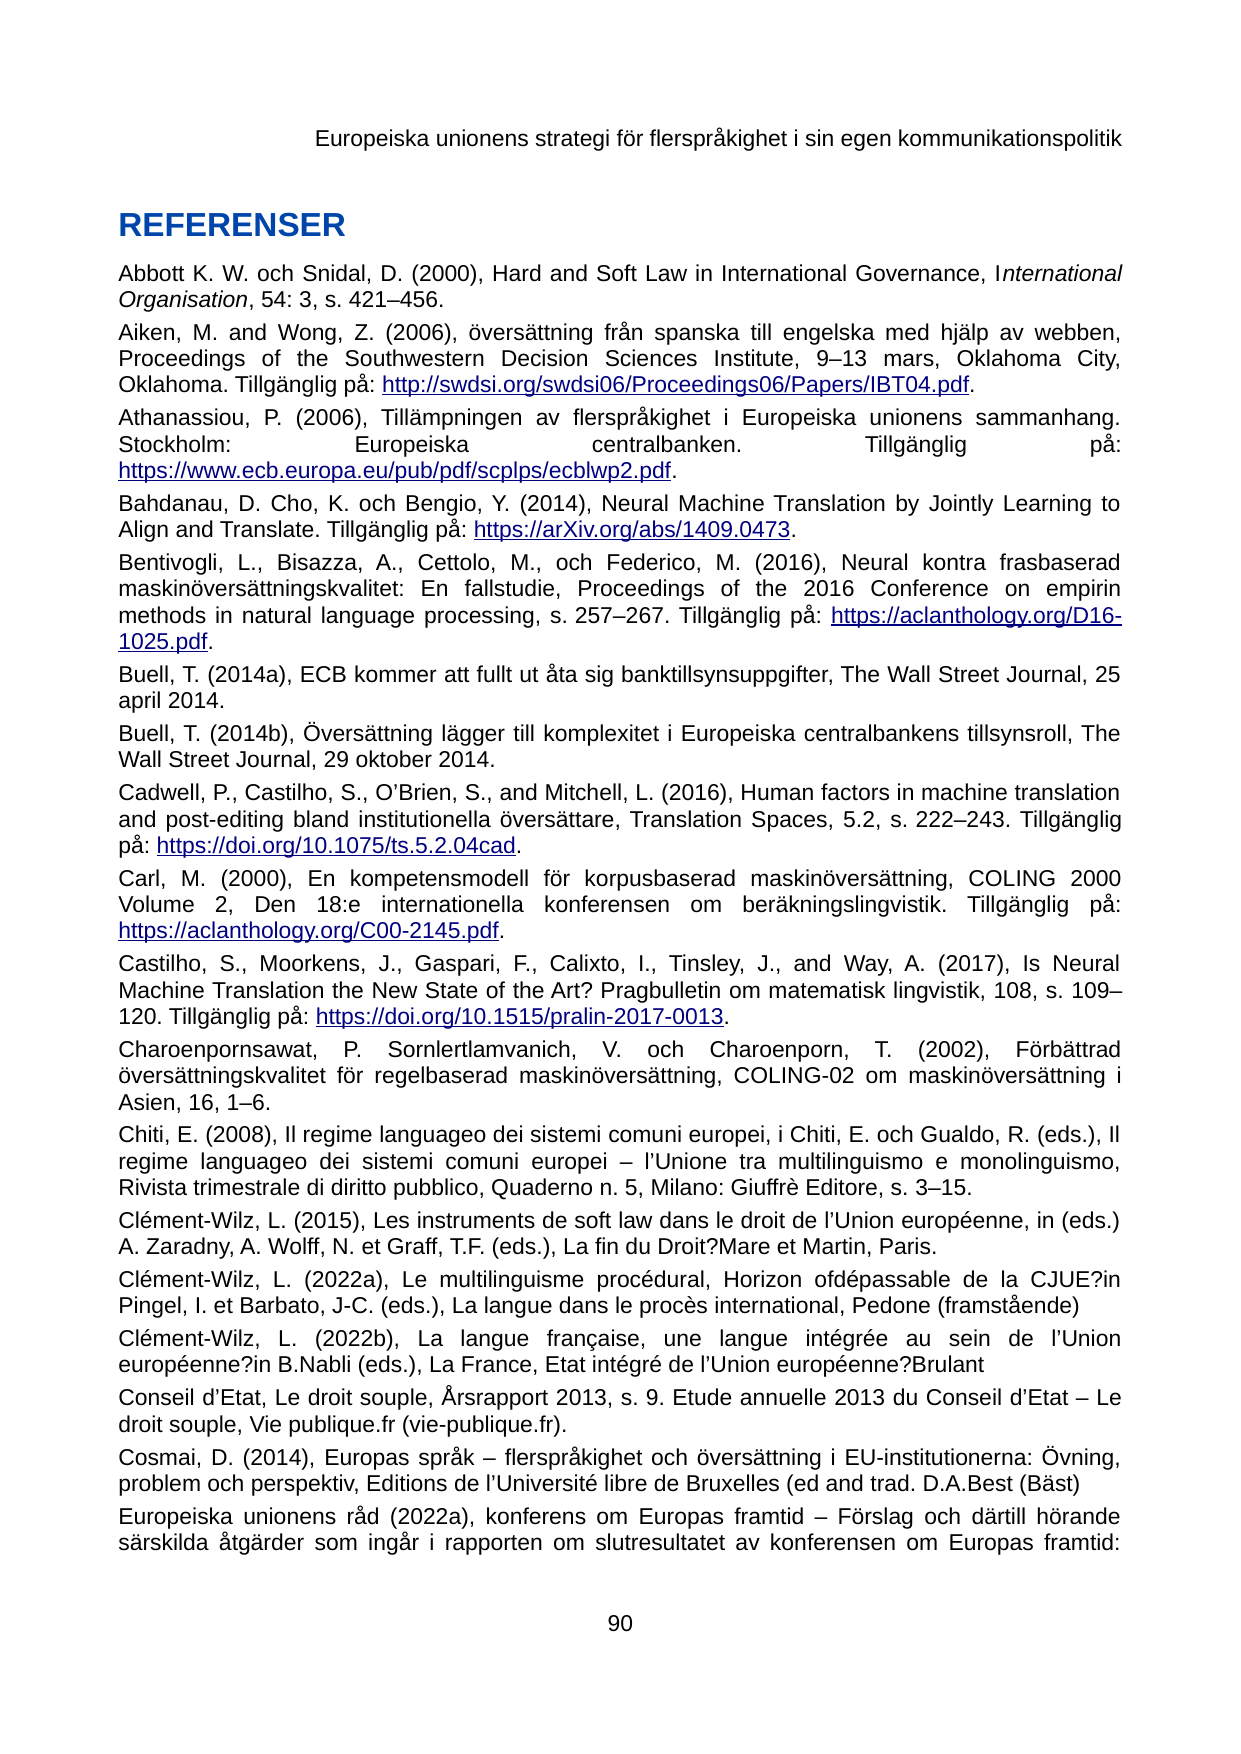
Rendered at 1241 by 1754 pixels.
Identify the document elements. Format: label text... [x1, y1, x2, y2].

text Clément-Wilz, L. (2022a), Le multilinguisme procédural, Horizon ofdépassable de la CJUE?in Pingel, I. et Barbato, J-C. (eds.), La langue dans le procès international, Pedone (framstående) [118, 1266, 1122, 1319]
text Bahdanau, D. Cho, K. och Bengio, Y. (2014), Neural Machine Translation by Jointly Learning to Align and Translate. Tillgänglig på: https://arXiv.org/abs/1409.0473. [118, 490, 1122, 542]
text Clément-Wilz, L. (2022b), La langue française, une langue intégrée au sein de l’Union européenne?in B.Nabli (eds.), La France, Etat intégré de l’Union européenne?Brulant [118, 1325, 1122, 1378]
text Cosmai, D. (2014), Europas språk – flerspråkighet och översättning i EU-institutionerna: Övning, problem och perspektiv, Editions de l’Université libre de Bruxelles (ed and trad. D.A.Best (Bäst) [118, 1443, 1122, 1496]
text Charoenpornsawat, P. Sornlertlamvanich, V. och Charoenporn, T. (2002), Förbättrad översättningskvalitet för regelbaserad maskinöversättning, COLING-02 om maskinöversättning i Asien, 16, 1–6. [118, 1036, 1122, 1115]
text Bentivogli, L., Bisazza, A., Cettolo, M., och Federico, M. (2016), Neural kontra frasbaserad maskinöversättningskvalitet: En fallstudie, Proceedings of the 2016 Conference on empirin methods in natural language processing, s. 257–267. Tillgänglig på: https://aclanthology.org/D16-1025.pdf. [118, 549, 1122, 654]
text Conseil d’Etat, Le droit souple, Årsrapport 2013, s. 9. Etude annuelle 2013 du Conseil d’Etat – Le droit souple, Vie publique.fr (vie-publique.fr). [118, 1384, 1122, 1437]
text Carl, M. (2000), En kompetensmodell för korpusbaserad maskinöversättning, COLING 2000 Volume 2, Den 18:e internationella konferensen om beräkningslingvistik. Tillgänglig på: https://aclanthology.org/C00-2145.pdf. [118, 865, 1122, 944]
text Aiken, M. and Wong, Z. (2006), översättning från spanska till engelska med hjälp av webben, Proceedings of the Southwestern Decision Sciences Institute, 9–13 mars, Oklahoma City, Oklahoma. Tillgänglig på: http://swdsi.org/swdsi06/Proceedings06/Papers/IBT04.pdf. [118, 319, 1122, 398]
text Clément-Wilz, L. (2015), Les instruments de soft law dans le droit de l’Union européenne, in (eds.) A. Zaradny, A. Wolff, N. et Graff, T.F. (eds.), La fin du Droit?Mare et Martin, Paris. [118, 1207, 1122, 1259]
subtitle REFERENSER [118, 205, 1122, 244]
text Athanassiou, P. (2006), Tillämpningen av flerspråkighet i Europeiska unionens sammanhang. Stockholm: Europeiska centralbanken. Tillgänglig på: https://www.ecb.europa.eu/pub/pdf/scplps/ecblwp2.pdf. [118, 404, 1122, 483]
text Europeiska unionens råd (2022a), konferens om Europas framtid – Förslag och därtill hörande särskilda åtgärder som ingår i rapporten om slutresultatet av konferensen om Europas framtid: [118, 1503, 1122, 1555]
text Abbott K. W. och Snidal, D. (2000), Hard and Soft Law in International Governance, International Organisation, 54: 3, s. 421–456. [118, 259, 1122, 312]
text Buell, T. (2014b), Översättning lägger till komplexitet i Europeiska centralbankens tillsynsroll, The Wall Street Journal, 29 oktober 2014. [118, 720, 1122, 773]
text Buell, T. (2014a), ECB kommer att fullt ut åta sig banktillsynsuppgifter, The Wall Street Journal, 25 april 2014. [118, 661, 1122, 713]
text Castilho, S., Moorkens, J., Gaspari, F., Calixto, I., Tinsley, J., and Way, A. (2017), Is Neural Machine Translation the New State of the Art? Pragbulletin om matematisk lingvistik, 108, s. 109–120. Tillgänglig på: https://doi.org/10.1515/pralin-2017-0013. [118, 950, 1122, 1029]
text Cadwell, P., Castilho, S., O’Brien, S., and Mitchell, L. (2016), Human factors in machine translation and post-editing bland institutionella översättare, Translation Spaces, 5.2, s. 222–243. Tillgänglig på: https://doi.org/10.1075/ts.5.2.04cad. [118, 779, 1122, 858]
text Chiti, E. (2008), Il regime languageo dei sistemi comuni europei, i Chiti, E. och Gualdo, R. (eds.), Il regime languageo dei sistemi comuni europei – l’Unione tra multilinguismo e monolinguismo, Rivista trimestrale di diritto pubblico, Quaderno n. 5, Milano: Giuffrè Editore, s. 3–15. [118, 1121, 1122, 1200]
